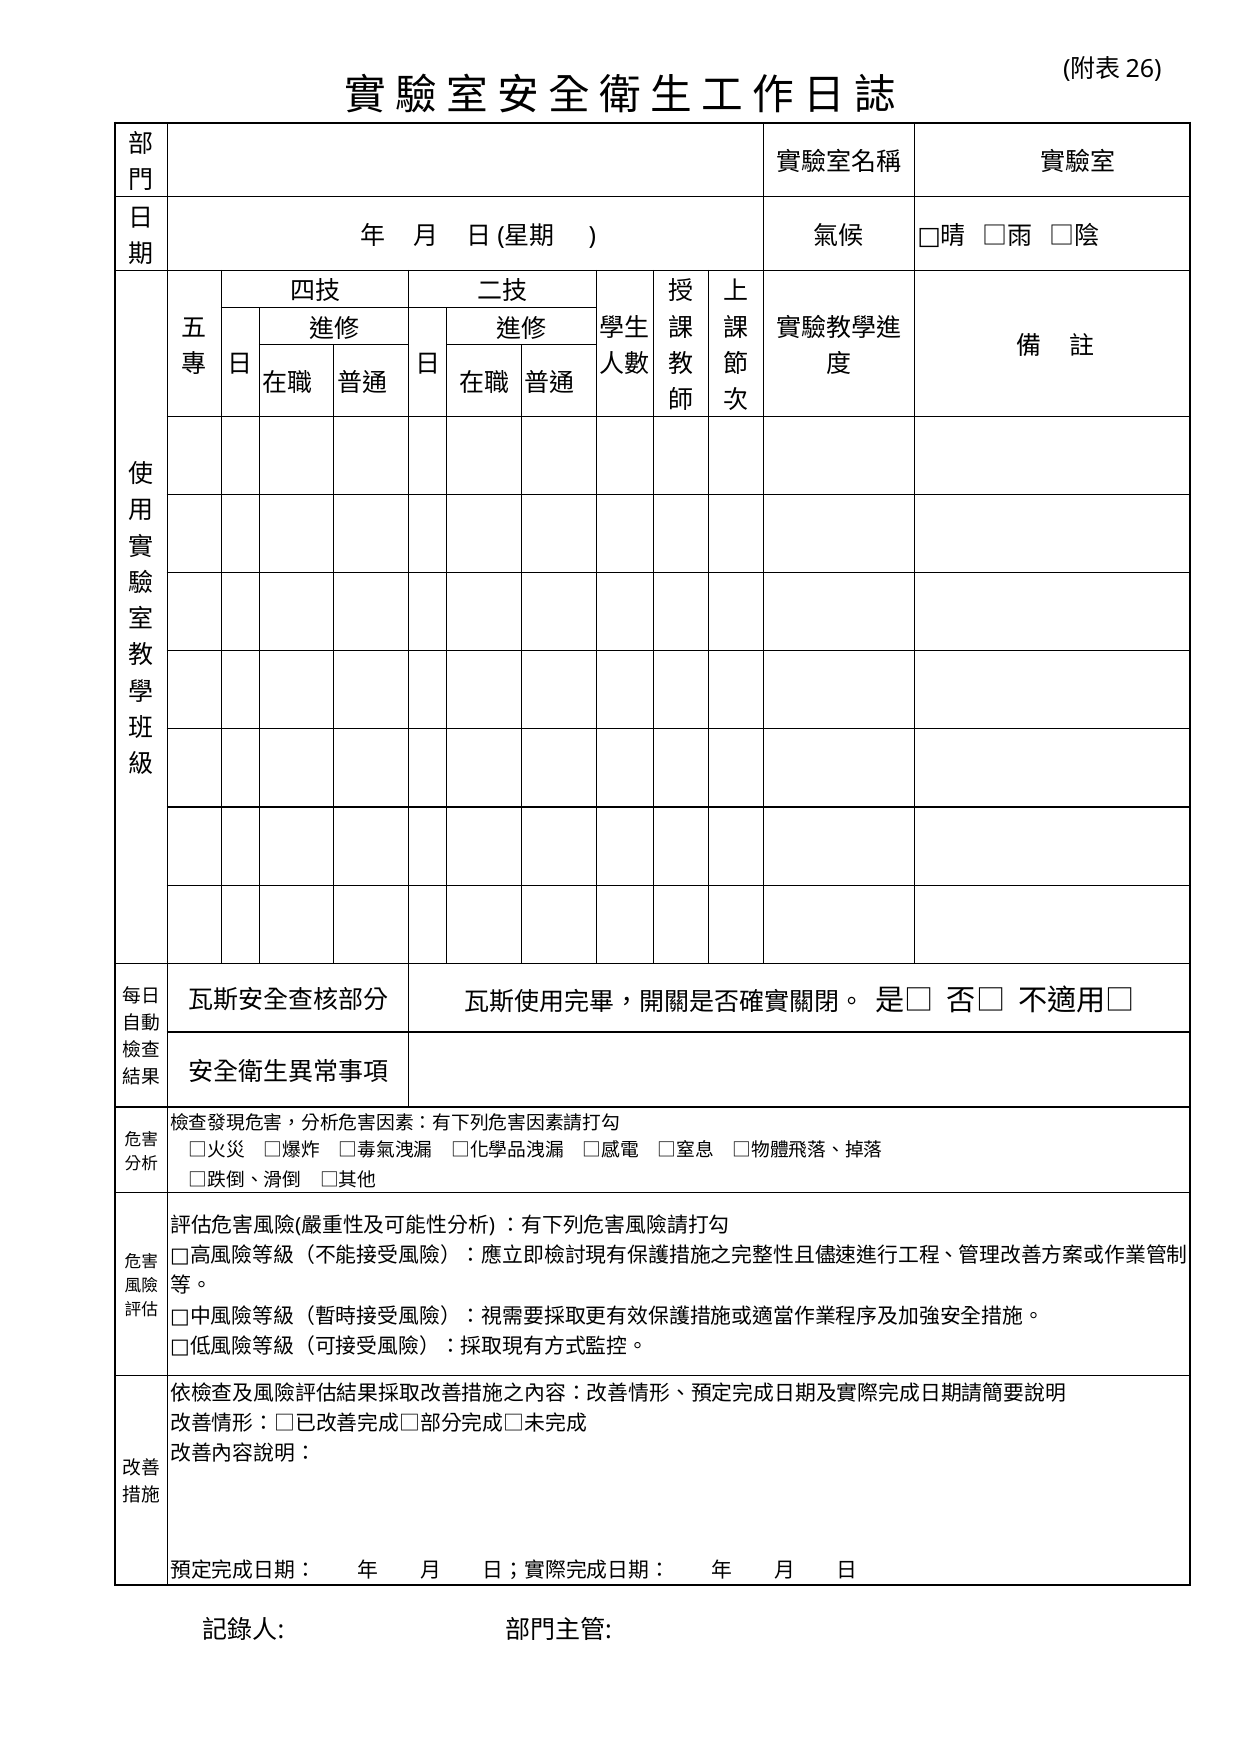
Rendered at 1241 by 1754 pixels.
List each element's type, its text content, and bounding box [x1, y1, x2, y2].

table_cell 在職 [447, 345, 521, 416]
table_cell 進修 [447, 308, 596, 344]
table_cell [409, 1033, 1189, 1106]
table_cell [409, 417, 446, 494]
table_cell [222, 808, 259, 884]
table_cell [260, 729, 333, 806]
table_cell [522, 808, 596, 884]
table_cell [409, 886, 446, 963]
table_cell [654, 417, 708, 494]
table_cell 瓦斯安全查核部分 [168, 964, 408, 1031]
table_cell 評估危害風險(嚴重性及可能性分析) ：有下列危害風險請打勾 □高風險等級（不能接受風險）：應立即檢討現有保護措施之完整性且儘速進行工程、管理改善方案或作業管制等。 □中風險等級（暫時接受風險）：視需要採取更有效保護措施或適當作業程序及加強安全措施。 □低風險等級（可接受風險）：採取現有方式監控。 [168, 1193, 1189, 1375]
table_cell 二技 [409, 271, 596, 307]
table_cell [764, 573, 914, 650]
table_cell [447, 886, 521, 963]
table_cell [522, 886, 596, 963]
table_cell 年 月 日 (星期 ) [168, 197, 763, 270]
table_cell [709, 495, 763, 572]
table_cell 依檢查及風險評估結果採取改善措施之內容：改善情形、預定完成日期及實際完成日期請簡要說明 改善情形：□已改善完成□部分完成□未完成 改善內容說明： 預定完成日期： 年 月 日；實際完成日期： 年 月 日 [168, 1376, 1189, 1584]
table_cell [260, 495, 333, 572]
table_cell [522, 729, 596, 806]
table_cell [260, 808, 333, 884]
table_cell [260, 417, 333, 494]
table_cell 上課節次 [709, 271, 763, 416]
table_cell [597, 495, 653, 572]
table_cell [334, 417, 408, 494]
table_cell 日 [409, 308, 446, 416]
table_cell [709, 651, 763, 728]
table_cell [709, 729, 763, 806]
table_cell [260, 886, 333, 963]
table_cell [764, 808, 914, 884]
text 實 驗 室 安 全 衛 生 工 作 日 誌 [118, 59, 1122, 122]
table_cell 安全衛生異常事項 [168, 1033, 408, 1106]
table_cell [168, 495, 221, 572]
table_cell [409, 573, 446, 650]
table_cell [764, 886, 914, 963]
table_header [168, 124, 763, 196]
table_cell [447, 495, 521, 572]
table_cell 授課教師 [654, 271, 708, 416]
table_cell [222, 573, 259, 650]
table_cell 檢查發現危害，分析危害因素：有下列危害因素請打勾 □火災 □爆炸 □毒氣洩漏 □化學品洩漏 □感電 □窒息 □物體飛落、掉落 □跌倒、滑倒 □其他 [168, 1108, 1189, 1192]
table_cell 備 註 [915, 271, 1189, 416]
table_cell [222, 417, 259, 494]
table_cell [654, 808, 708, 884]
table_cell [222, 886, 259, 963]
table_cell [334, 495, 408, 572]
table_cell [764, 495, 914, 572]
table_cell 每日自動檢查結果 [116, 964, 167, 1106]
table_cell 日 [222, 308, 259, 416]
table_cell [409, 729, 446, 806]
table_cell [709, 573, 763, 650]
table_cell [222, 729, 259, 806]
table_cell [334, 808, 408, 884]
table_cell 日期 [116, 197, 167, 270]
table_cell [334, 729, 408, 806]
table_cell [447, 808, 521, 884]
table_cell 進修 [260, 308, 408, 344]
table_cell [654, 729, 708, 806]
table_cell 學生人數 [597, 271, 653, 416]
table_cell [522, 495, 596, 572]
table_cell [447, 573, 521, 650]
table_cell [915, 495, 1189, 572]
table_cell [709, 808, 763, 884]
table_cell [168, 808, 221, 884]
table_cell [597, 729, 653, 806]
table_cell [654, 651, 708, 728]
table_cell [709, 886, 763, 963]
table_cell [915, 417, 1189, 494]
table_cell [168, 886, 221, 963]
table_cell [915, 808, 1189, 884]
table_cell [915, 729, 1189, 806]
table_cell 瓦斯使用完畢，開關是否確實關閉。 是□ 否□ 不適用□ [409, 964, 1189, 1031]
table_cell [447, 417, 521, 494]
table_cell [764, 729, 914, 806]
table_cell [409, 495, 446, 572]
table_cell [915, 573, 1189, 650]
table_cell 在職 [260, 345, 333, 416]
table_cell 危害分析 [116, 1108, 167, 1192]
table_cell □晴 □雨 □陰 [915, 197, 1189, 270]
table_cell [764, 417, 914, 494]
table_cell [222, 651, 259, 728]
table_cell [597, 417, 653, 494]
table_cell 使用實驗室教學班級 [116, 271, 167, 963]
table_cell [334, 651, 408, 728]
table_cell [654, 573, 708, 650]
table_cell [915, 651, 1189, 728]
table_cell 危害風險評估 [116, 1193, 167, 1375]
table_header 部門 [116, 124, 167, 196]
table_cell [654, 886, 708, 963]
table_cell [409, 651, 446, 728]
table_cell 四技 [222, 271, 408, 307]
text (附表26) [1063, 49, 1213, 83]
table_cell 氣候 [764, 197, 914, 270]
table_cell [522, 417, 596, 494]
table_cell [597, 651, 653, 728]
table_cell 實驗教學進度 [764, 271, 914, 416]
table_cell [168, 573, 221, 650]
table_cell [709, 417, 763, 494]
table_cell [334, 573, 408, 650]
table_cell [168, 417, 221, 494]
table_cell [522, 573, 596, 650]
table_cell [522, 651, 596, 728]
table_cell 改善 措施 [116, 1376, 167, 1584]
table_cell [447, 651, 521, 728]
table_cell [597, 573, 653, 650]
table_cell [260, 573, 333, 650]
table_cell 普通 [522, 345, 596, 416]
table_cell [334, 886, 408, 963]
table_cell [409, 808, 446, 884]
table_cell [168, 651, 221, 728]
table_cell 五專 [168, 271, 221, 416]
table_cell [168, 729, 221, 806]
table_cell 普通 [334, 345, 408, 416]
table_cell [915, 886, 1189, 963]
table_cell [597, 886, 653, 963]
table_header 實驗室名稱 [764, 124, 914, 196]
table_cell [654, 495, 708, 572]
table_cell [597, 808, 653, 884]
text 記錄人: 部門主管: [118, 1615, 1122, 1644]
table_cell [764, 651, 914, 728]
table_cell [260, 651, 333, 728]
table_cell [447, 729, 521, 806]
table_header 實驗室 [915, 124, 1189, 196]
table_cell [222, 495, 259, 572]
